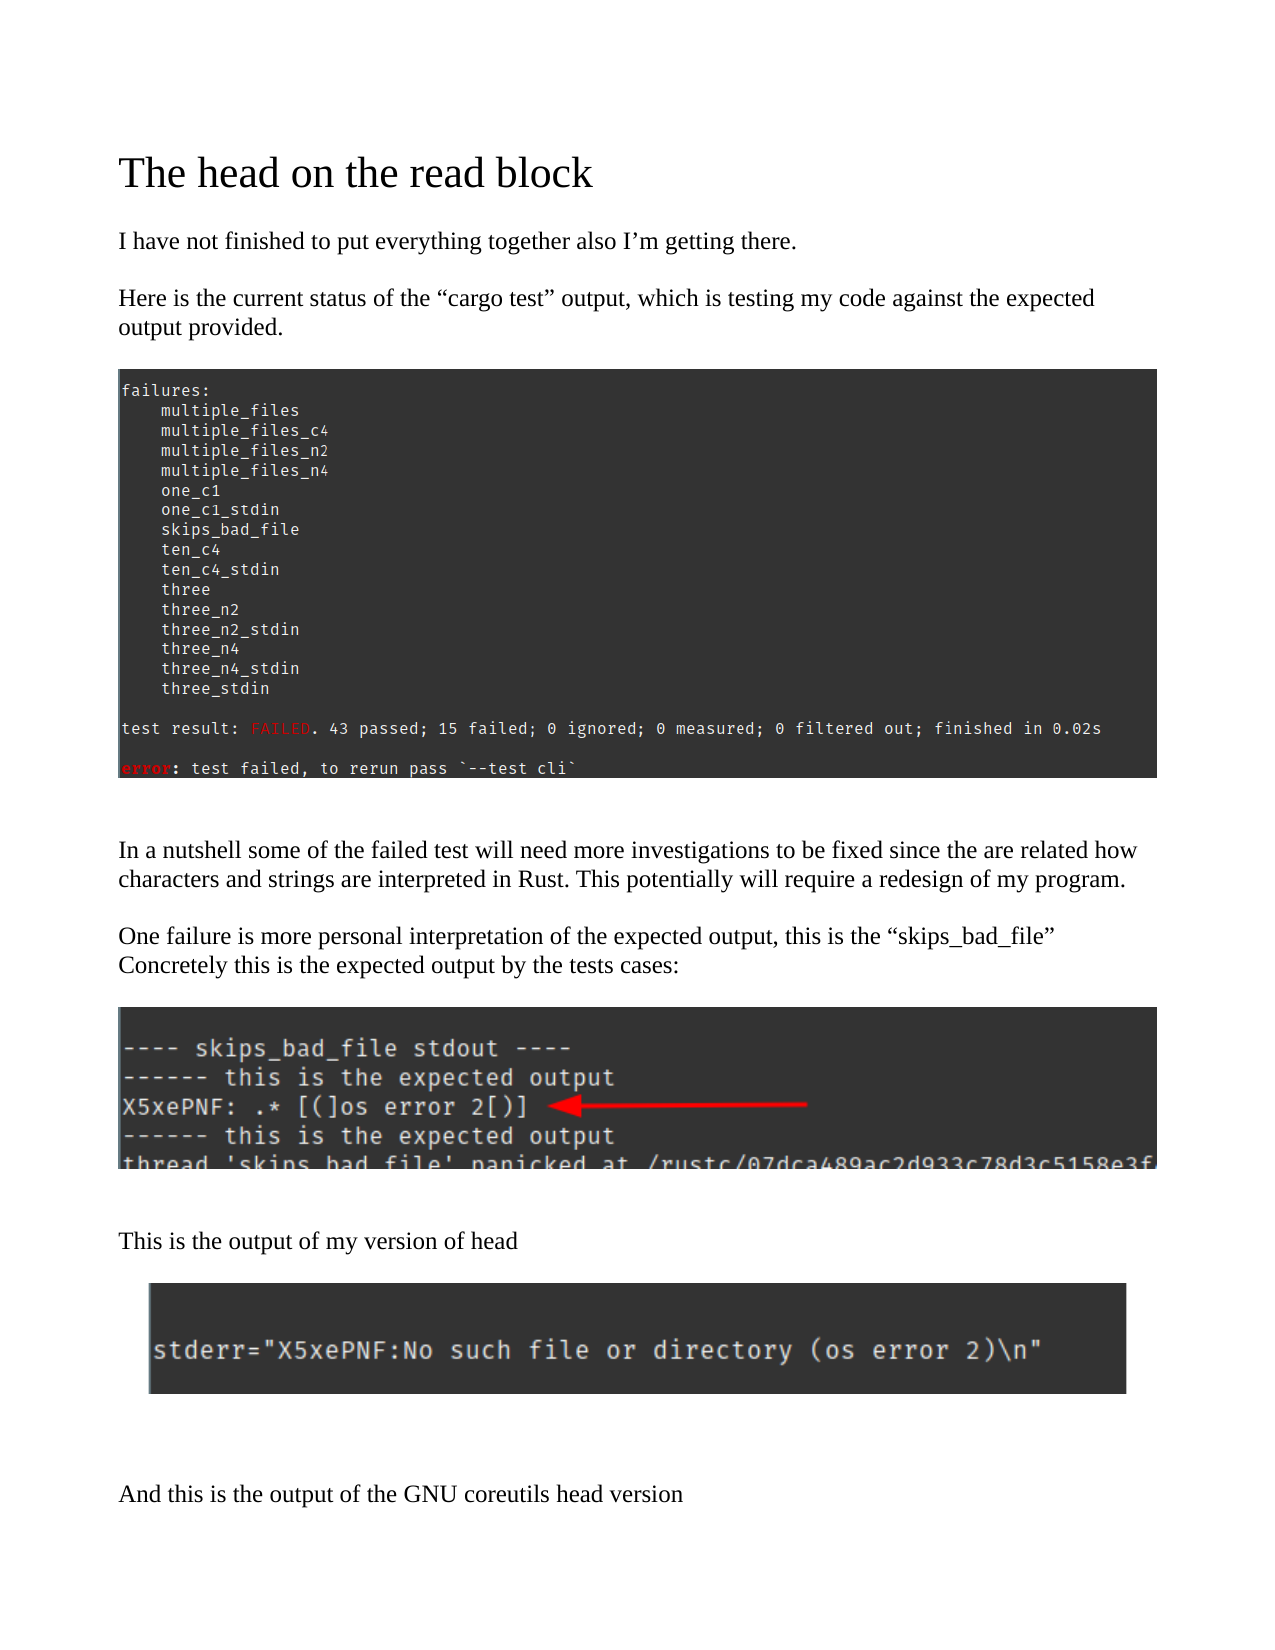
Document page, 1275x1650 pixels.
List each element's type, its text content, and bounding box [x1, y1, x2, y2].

text This is the output of my version of head [118, 1226, 1157, 1255]
text I have not finished to put everything together also I’m getting there. [118, 226, 1157, 255]
text The head on the read block [118, 147, 1157, 197]
text Concretely this is the expected output by the tests cases: [118, 950, 1157, 979]
text And this is the output of the GNU coreutils head version [118, 1479, 1157, 1508]
text In a nutshell some of the failed test will need more investigations to be fixed since the are related how characters and strings are interpreted in Rust. This potentially will require a redesign of my program. [118, 835, 1157, 893]
text Here is the current status of the “cargo test” output, which is testing my code against the expected output provided. [118, 283, 1157, 341]
picture [148, 1283, 1127, 1394]
text One failure is more personal interpretation of the expected output, this is the “skips_bad_file” [118, 921, 1157, 950]
picture [118, 369, 1157, 778]
picture [118, 1007, 1157, 1169]
